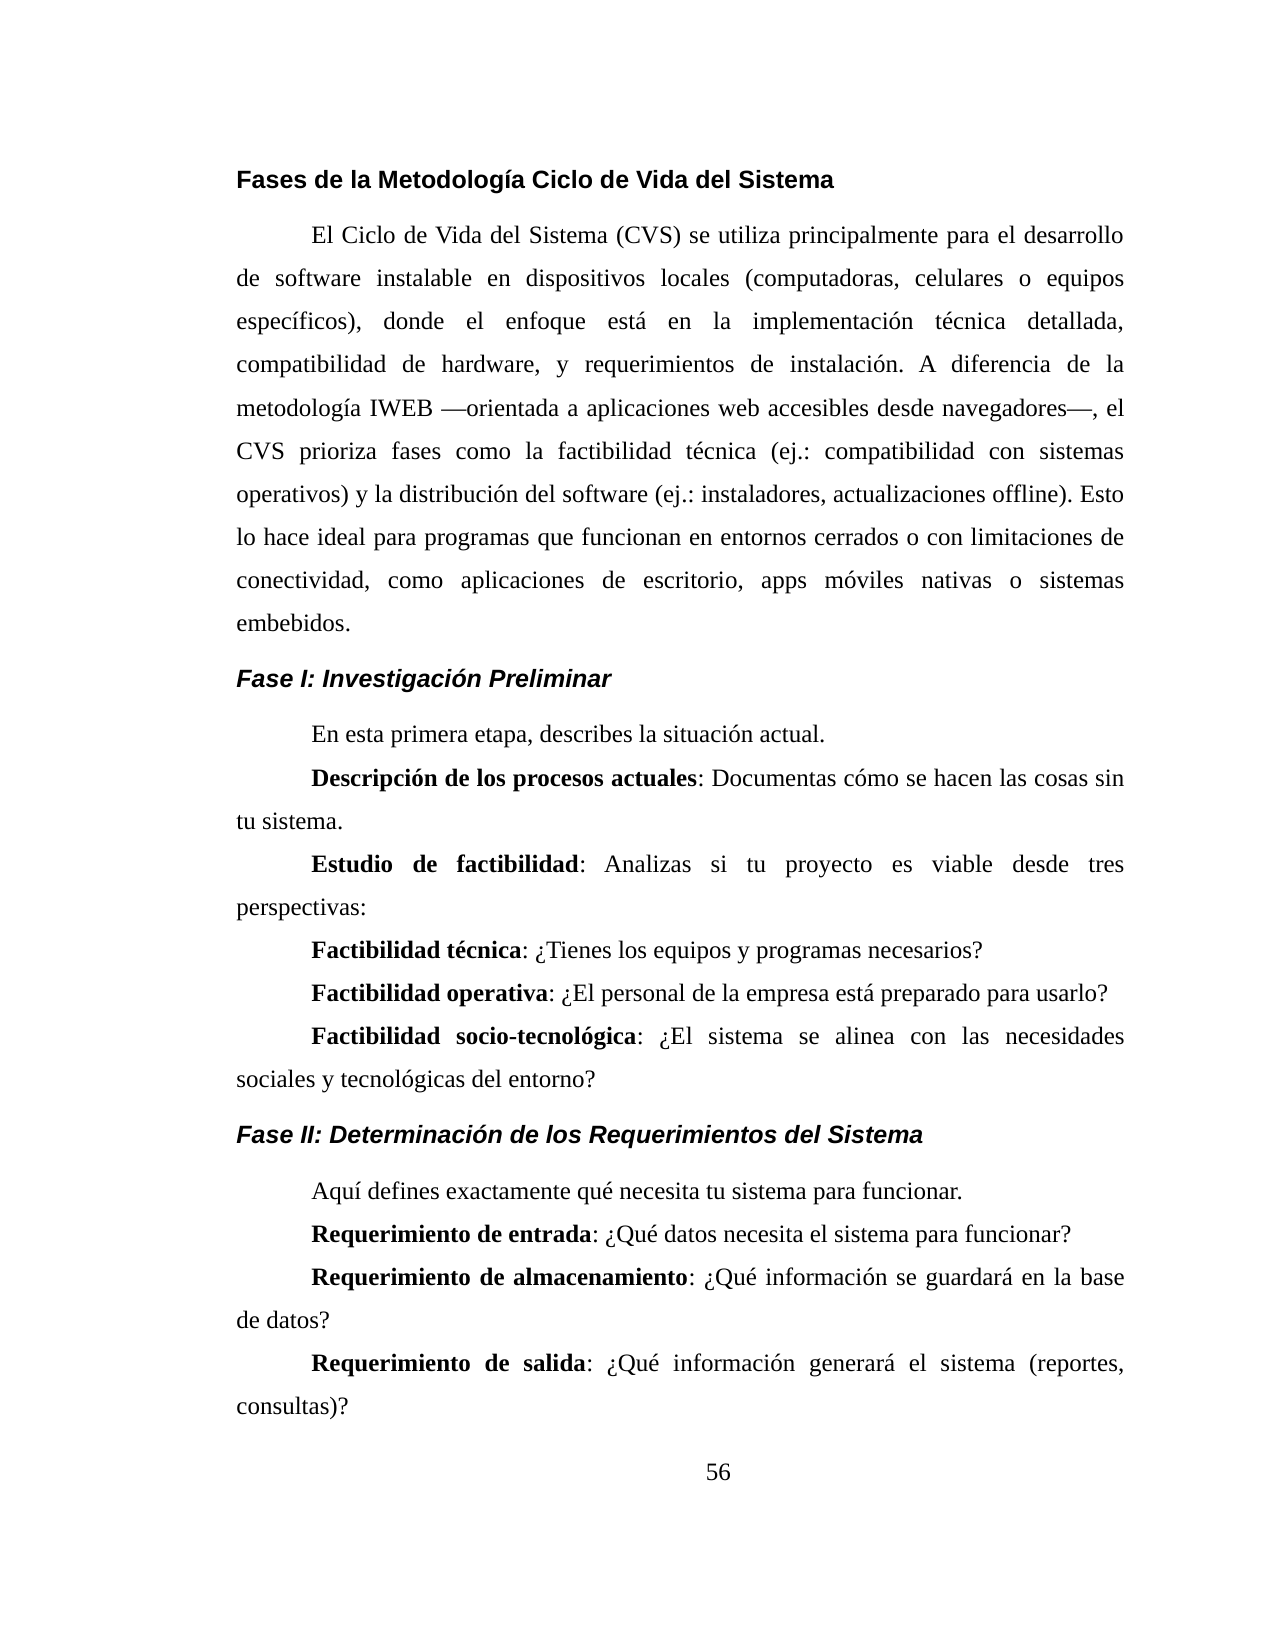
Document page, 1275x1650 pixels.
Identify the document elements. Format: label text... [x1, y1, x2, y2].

text En esta primera etapa, describes la situación actual. [236, 719, 1125, 748]
text Requerimiento de entrada: ¿Qué datos necesita el sistema para funcionar? [236, 1219, 1125, 1248]
text Requerimiento de almacenamiento: ¿Qué información se guardará en la base de datos? [236, 1262, 1125, 1334]
text Factibilidad socio-tecnológica: ¿El sistema se alinea con las necesidades sociales y tecnológicas del entorno? [236, 1021, 1125, 1093]
subtitle Fase II: Determinación de los Requerimientos del Sistema [236, 1120, 1125, 1149]
text Factibilidad técnica: ¿Tienes los equipos y programas necesarios? [236, 935, 1125, 964]
text Aquí defines exactamente qué necesita tu sistema para funcionar. [236, 1176, 1125, 1204]
text Descripción de los procesos actuales: Documentas cómo se hacen las cosas sin tu sistema. [236, 763, 1125, 834]
text Requerimiento de salida: ¿Qué información generará el sistema (reportes, consultas)? [236, 1348, 1125, 1420]
text Factibilidad operativa: ¿El personal de la empresa está preparado para usarlo? [236, 978, 1125, 1007]
text El Ciclo de Vida del Sistema (CVS) se utiliza principalmente para el desarrollo de software instalable en dispositivos locales (computadoras, celulares o equipos específicos), donde el enfoque está en la implementación técnica detallada, compatibilidad de hardware, y requerimientos de instalación. A diferencia de la metodología IWEB —orientada a aplicaciones web accesibles desde navegadores—, el CVS prioriza fases como la factibilidad técnica (ej.: compatibilidad con sistemas operativos) y la distribución del software (ej.: instaladores, actualizaciones offline). Esto lo hace ideal para programas que funcionan en entornos cerrados o con limitaciones de conectividad, como aplicaciones de escritorio, apps móviles nativas o sistemas embebidos. [236, 220, 1125, 637]
subtitle Fase I: Investigación Preliminar [236, 664, 1125, 693]
text Estudio de factibilidad: Analizas si tu proyecto es viable desde tres perspectivas: [236, 849, 1125, 921]
subtitle Fases de la Metodología Ciclo de Vida del Sistema [236, 164, 1125, 193]
